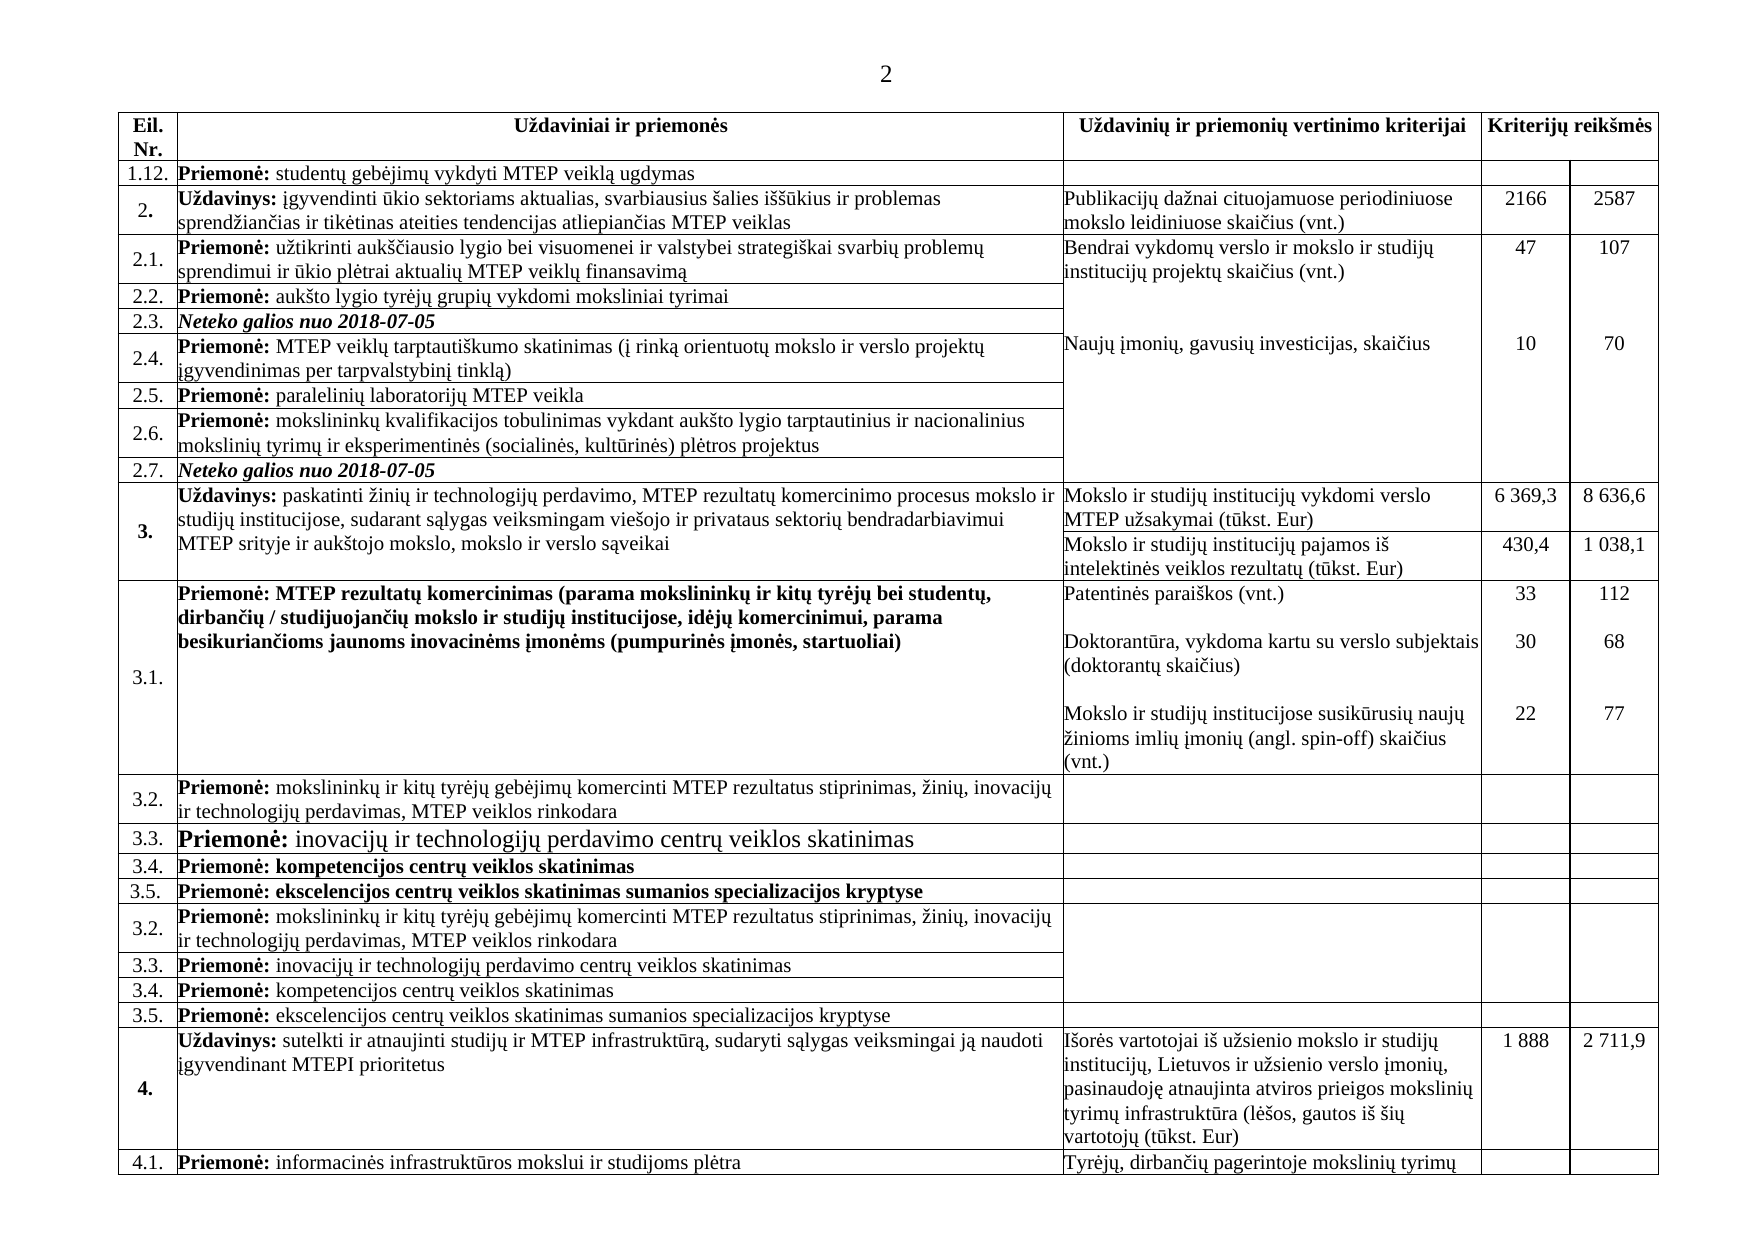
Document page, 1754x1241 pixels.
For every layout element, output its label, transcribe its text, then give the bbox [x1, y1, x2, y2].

table_cell [1571, 775, 1658, 823]
table_cell 2.5. [119, 383, 177, 407]
table_cell [1064, 854, 1481, 878]
table_cell Priemonė: studentų gebėjimų vykdyti MTEP veiklą ugdymas [178, 161, 1063, 184]
table_cell [1482, 854, 1569, 878]
table_cell Priemonė: ekscelencijos centrų veiklos skatinimas sumanios specializacijos kryptyse [178, 879, 1063, 903]
table_cell 2.4. [119, 334, 177, 382]
table_header Eil. Nr. [119, 113, 177, 159]
table_cell Priemonė: mokslininkų kvalifikacijos tobulinimas vykdant aukšto lygio tarptautinius ir nacionalinius mokslinių tyrimų ir eksperimentinės (socialinės, kultūrinės) plėtros projektus [178, 409, 1063, 457]
table_cell 3. [119, 483, 177, 580]
table_cell Priemonė: inovacijų ir technologijų perdavimo centrų veiklos skatinimas [178, 953, 1063, 977]
table_cell Priemonė: mokslininkų ir kitų tyrėjų gebėjimų komercinti MTEP rezultatus stiprinimas, žinių, inovacijų ir technologijų perdavimas, MTEP veiklos rinkodara [178, 775, 1063, 823]
table_header Kriterijų reikšmės [1482, 113, 1658, 159]
table_cell [1064, 904, 1481, 1002]
table_cell 8 636,6 [1571, 483, 1658, 531]
table_cell [1571, 824, 1658, 852]
table_cell Uždavinys: įgyvendinti ūkio sektoriams aktualias, svarbiausius šalies iššūkius ir problemas sprendžiančias ir tikėtinas ateities tendencijas atliepiančias MTEP veiklas [178, 186, 1063, 234]
table_cell 3.3. [119, 824, 177, 852]
table_header Uždavinių ir priemonių vertinimo kriterijai [1064, 113, 1481, 159]
table_cell 4.1. [119, 1150, 177, 1174]
table_cell 3.5. [119, 1003, 177, 1027]
table_cell 33 30 22 [1482, 581, 1569, 773]
table_cell 47 10 [1482, 235, 1569, 482]
table_cell [1064, 161, 1481, 184]
table_cell Priemonė: kompetencijos centrų veiklos skatinimas [178, 854, 1063, 878]
table_cell [1482, 1003, 1569, 1027]
table_cell Mokslo ir studijų institucijų pajamos iš intelektinės veiklos rezultatų (tūkst. Eur) [1064, 532, 1481, 580]
table_cell [1571, 1003, 1658, 1027]
table_cell [1064, 879, 1481, 903]
table_cell 3.2. [119, 904, 177, 952]
table_cell 2. [119, 186, 177, 234]
table_cell Priemonė: aukšto lygio tyrėjų grupių vykdomi moksliniai tyrimai [178, 284, 1063, 308]
table_cell Publikacijų dažnai cituojamuose periodiniuose mokslo leidiniuose skaičius (vnt.) [1064, 186, 1481, 234]
table_cell Bendrai vykdomų verslo ir mokslo ir studijų institucijų projektų skaičius (vnt.) Naujų įmonių, gavusių investicijas, skaičius [1064, 235, 1481, 482]
table_cell [1571, 879, 1658, 903]
table_cell 1 888 [1482, 1028, 1569, 1148]
table_cell [1571, 161, 1658, 184]
table_cell Neteko galios nuo 2018-07-05 [178, 458, 1063, 482]
table_cell 2.3. [119, 309, 177, 333]
table_cell Priemonė: MTEP rezultatų komercinimas (parama mokslininkų ir kitų tyrėjų bei studentų, dirbančių / studijuojančių mokslo ir studijų institucijose, idėjų komercinimui, parama besikuriančioms jaunoms inovacinėms įmonėms (pumpurinės įmonės, startuoliai) [178, 581, 1063, 773]
table_cell 107 70 [1571, 235, 1658, 482]
table_cell 3.2. [119, 775, 177, 823]
table_cell [1571, 1150, 1658, 1174]
table_cell 3.3. [119, 953, 177, 977]
table_cell 2166 [1482, 186, 1569, 234]
table_cell [1571, 904, 1658, 1002]
table_cell Mokslo ir studijų institucijų vykdomi verslo MTEP užsakymai (tūkst. Eur) [1064, 483, 1481, 531]
table_cell [1064, 824, 1481, 852]
table_cell Priemonė: paralelinių laboratorijų MTEP veikla [178, 383, 1063, 407]
table_cell [1571, 854, 1658, 878]
table_cell [1482, 904, 1569, 1002]
table_cell Priemonė: užtikrinti aukščiausio lygio bei visuomenei ir valstybei strategiškai svarbių problemų sprendimui ir ūkio plėtrai aktualių MTEP veiklų finansavimą [178, 235, 1063, 283]
table_cell 3.5. [119, 879, 177, 903]
table_cell Uždavinys: paskatinti žinių ir technologijų perdavimo, MTEP rezultatų komercinimo procesus mokslo ir studijų institucijose, sudarant sąlygas veiksmingam viešojo ir privataus sektorių bendradarbiavimui MTEP srityje ir aukštojo mokslo, mokslo ir verslo sąveikai [178, 483, 1063, 580]
table_cell Priemonė: mokslininkų ir kitų tyrėjų gebėjimų komercinti MTEP rezultatus stiprinimas, žinių, inovacijų ir technologijų perdavimas, MTEP veiklos rinkodara [178, 904, 1063, 952]
table_cell 2.6. [119, 409, 177, 457]
table_cell Uždavinys: sutelkti ir atnaujinti studijų ir MTEP infrastruktūrą, sudaryti sąlygas veiksmingai ją naudoti įgyvendinant MTEPI prioritetus [178, 1028, 1063, 1148]
table_cell 1.12. [119, 161, 177, 184]
table_header Uždaviniai ir priemonės [178, 113, 1063, 159]
table_cell 112 68 77 [1571, 581, 1658, 773]
table_cell 430,4 [1482, 532, 1569, 580]
table_cell Priemonė: inovacijų ir technologijų perdavimo centrų veiklos skatinimas [178, 824, 1063, 852]
table_cell Tyrėjų, dirbančių pagerintoje mokslinių tyrimų [1064, 1150, 1481, 1174]
table_cell 3.4. [119, 854, 177, 878]
table_cell [1482, 1150, 1569, 1174]
table_cell [1482, 824, 1569, 852]
table_cell 2.7. [119, 458, 177, 482]
table_cell Neteko galios nuo 2018-07-05 [178, 309, 1063, 333]
table_cell 3.1. [119, 581, 177, 773]
table_cell Priemonė: MTEP veiklų tarptautiškumo skatinimas (į rinką orientuotų mokslo ir verslo projektų įgyvendinimas per tarpvalstybinį tinklą) [178, 334, 1063, 382]
table_cell Priemonė: informacinės infrastruktūros mokslui ir studijoms plėtra [178, 1150, 1063, 1174]
table_cell Išorės vartotojai iš užsienio mokslo ir studijų institucijų, Lietuvos ir užsienio verslo įmonių, pasinaudoję atnaujinta atviros prieigos mokslinių tyrimų infrastruktūra (lėšos, gautos iš šių vartotojų (tūkst. Eur) [1064, 1028, 1481, 1148]
table_cell 4. [119, 1028, 177, 1148]
table_cell 2.2. [119, 284, 177, 308]
table_cell 3.4. [119, 978, 177, 1002]
table_cell [1064, 775, 1481, 823]
table_cell [1482, 161, 1569, 184]
table_cell 1 038,1 [1571, 532, 1658, 580]
table_cell Priemonė: kompetencijos centrų veiklos skatinimas [178, 978, 1063, 1002]
table_cell [1482, 879, 1569, 903]
table_cell [1064, 1003, 1481, 1027]
table_cell [1482, 775, 1569, 823]
table_cell Patentinės paraiškos (vnt.) Doktorantūra, vykdoma kartu su verslo subjektais (doktorantų skaičius) Mokslo ir studijų institucijose susikūrusių naujų žinioms imlių įmonių (angl. spin-off) skaičius (vnt.) [1064, 581, 1481, 773]
table_cell 2587 [1571, 186, 1658, 234]
table_cell 2.1. [119, 235, 177, 283]
table_cell 6 369,3 [1482, 483, 1569, 531]
table_cell Priemonė: ekscelencijos centrų veiklos skatinimas sumanios specializacijos kryptyse [178, 1003, 1063, 1027]
table_cell 2 711,9 [1571, 1028, 1658, 1148]
